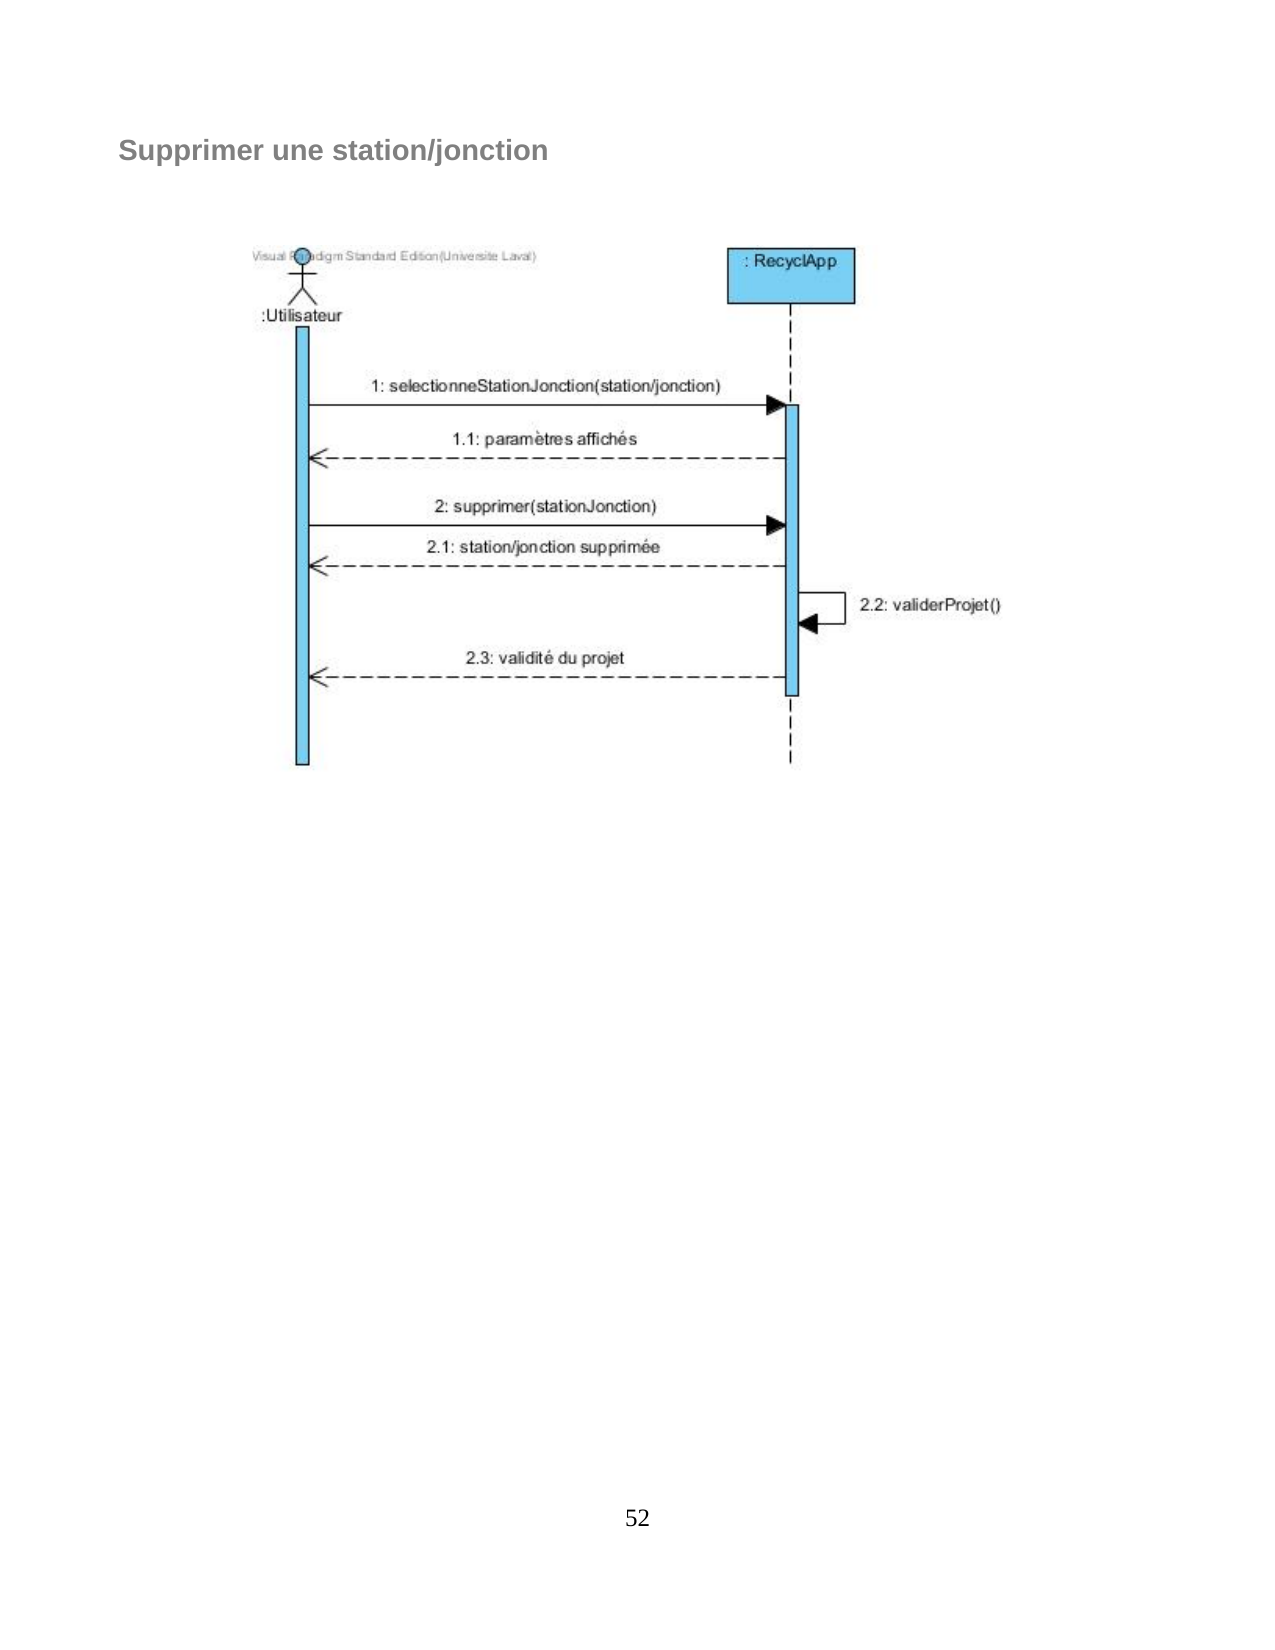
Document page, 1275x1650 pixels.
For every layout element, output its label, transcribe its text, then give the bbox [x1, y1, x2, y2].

subtitle Supprimer une station/jonction [118, 133, 1157, 166]
picture [252, 245, 1023, 772]
